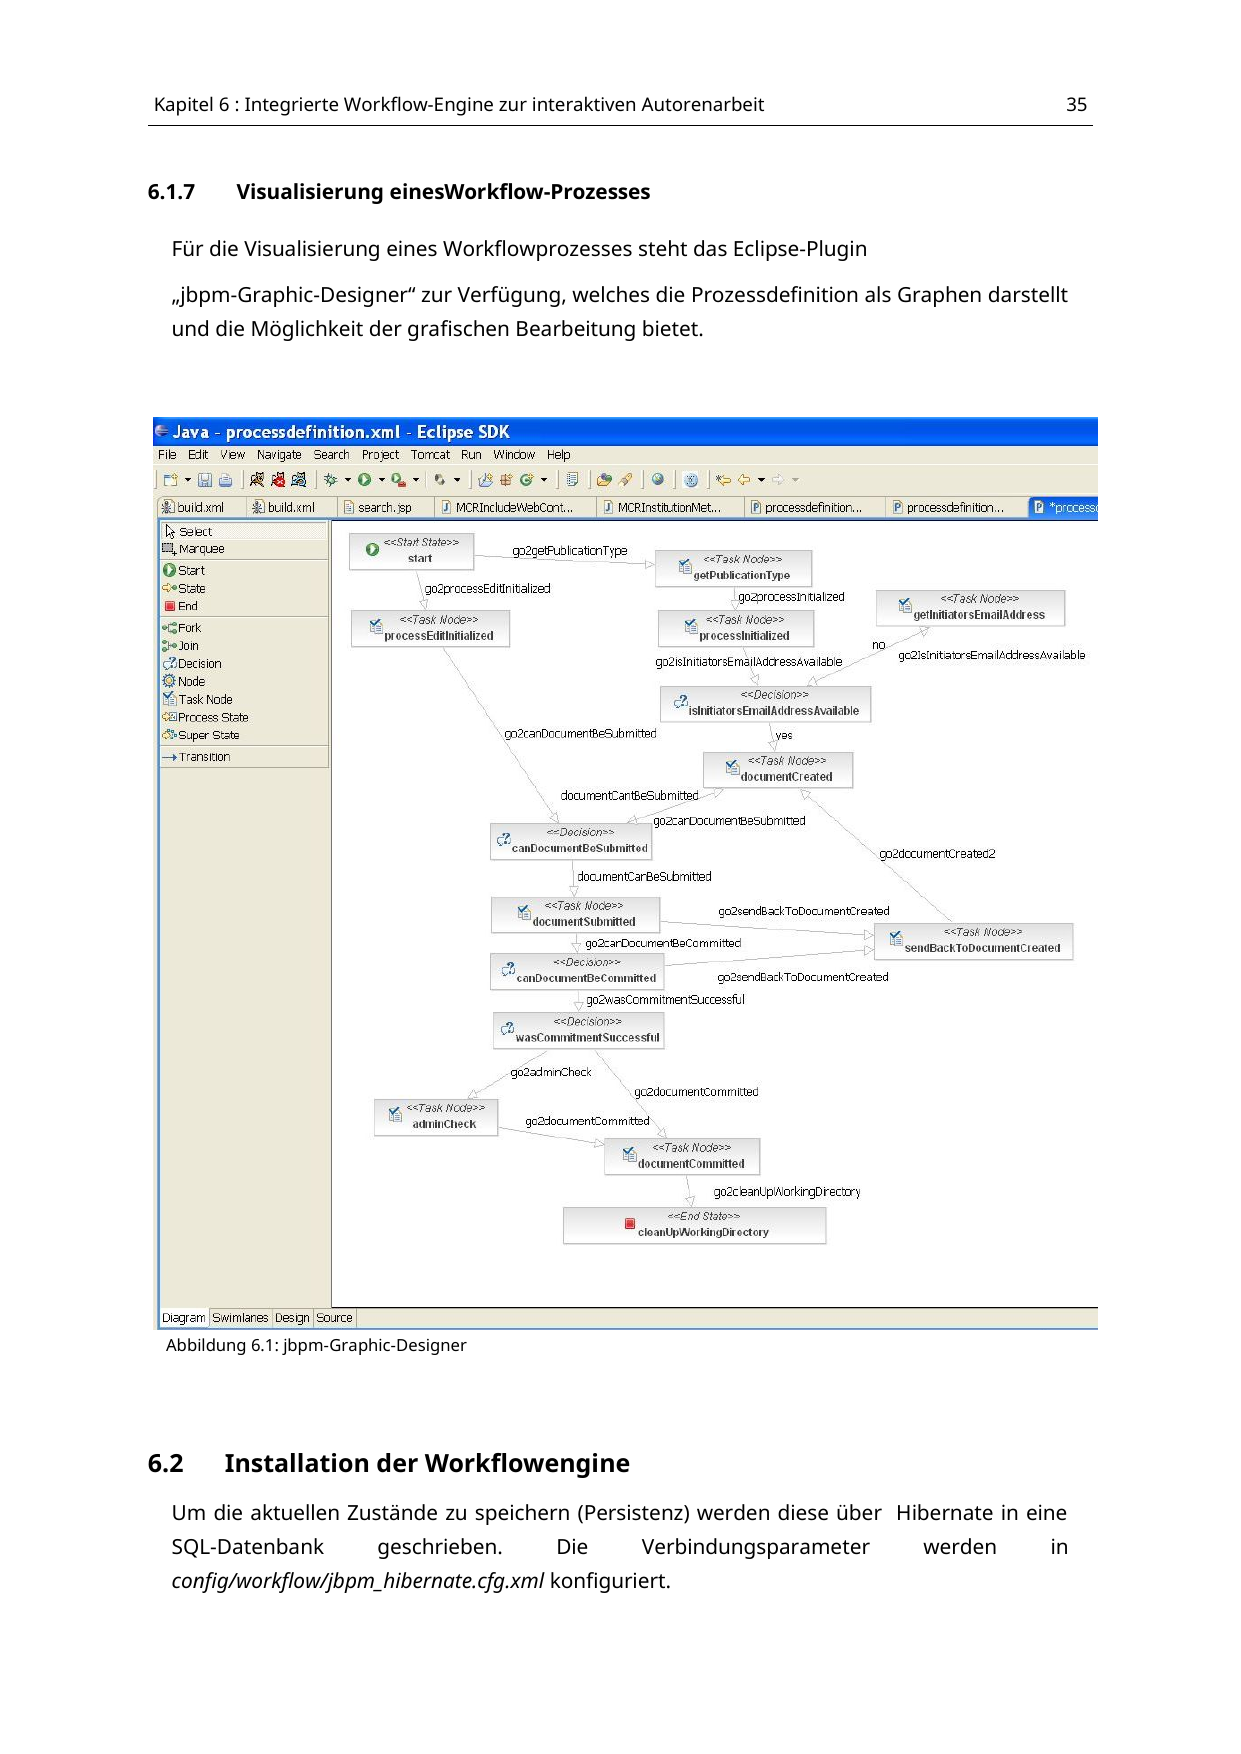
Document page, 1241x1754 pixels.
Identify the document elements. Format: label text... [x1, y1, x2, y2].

text Abbildung 6.1: jbpm-Graphic-Designer [166, 1330, 1074, 1357]
picture [153, 417, 1098, 1330]
text Um die aktuellen Zustände zu speichern (Persistenz) werden diese über Hibernate in eine SQL-Datenbank geschrieben. Die Verbindungsparameter werden in config/workflow/jbpm_hibernate.cfg.xml konfiguriert. [171, 1498, 1069, 1594]
subtitle Installation der Workflowengine [148, 1446, 1092, 1479]
text „jbpm-Graphic-Designer“ zur Verfügung, welches die Prozessdefinition als Graphen darstellt und die Möglichkeit der grafischen Bearbeitung bietet. [171, 280, 1069, 342]
subtitle Visualisierung einesWorkflow-Prozesses [148, 177, 1092, 205]
text Für die Visualisierung eines Workflowprozesses steht das Eclipse-Plugin [171, 234, 1069, 263]
